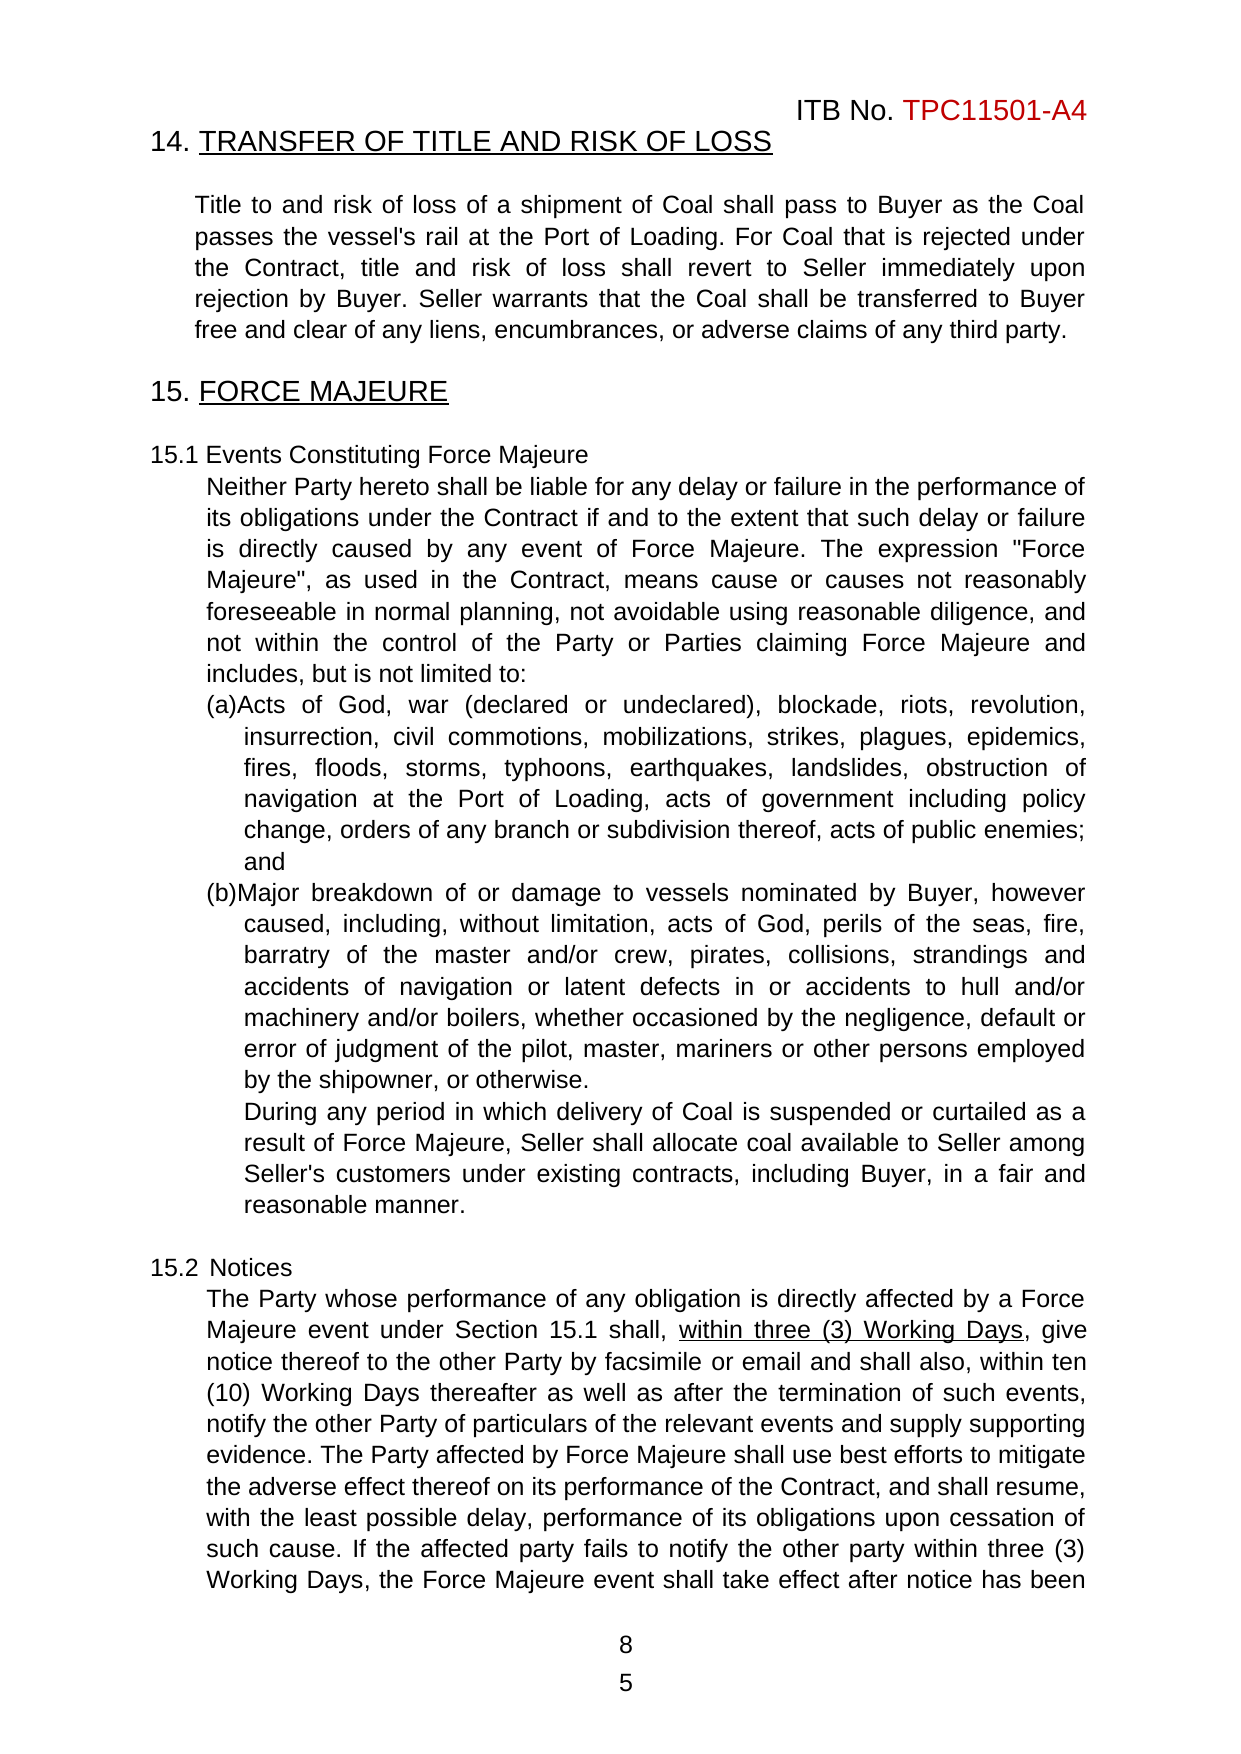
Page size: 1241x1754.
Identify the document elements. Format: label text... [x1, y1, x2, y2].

text Neither Party hereto shall be liable for any delay or failure in the performance of its obligations under the Contract if and to the extent that such delay or failure is directly caused by any event of Force Majeure. The expression "Force Majeure", as used in the Contract, means cause or causes not reasonably foreseeable in normal planning, not avoidable using reasonable diligence, and not within the control of the Party or Parties claiming Force Majeure and includes, but is not limited to: [206, 470, 1087, 689]
text 14. TRANSFER OF TITLE AND RISK OF LOSS [150, 126, 1192, 157]
text During any period in which delivery of Coal is suspended or curtailed as a result of Force Majeure, Seller shall allocate coal available to Seller among Seller's customers under existing contracts, including Buyer, in a fair and reasonable manner. [244, 1095, 1087, 1220]
text 15.2 Notices [150, 1251, 1087, 1282]
text The Party whose performance of any obligation is directly affected by a Force Majeure event under Section 15.1 shall, within three (3) Working Days, give notice thereof to the other Party by facsimile or email and shall also, within ten (10) Working Days thereafter as well as after the termination of such events, notify the other Party of particulars of the relevant events and supply supporting evidence. The Party affected by Force Majeure shall use best efforts to mitigate the adverse effect thereof on its performance of the Contract, and shall resume, with the least possible delay, performance of its obligations upon cessation of such cause. If the affected party fails to notify the other party within three (3) Working Days, the Force Majeure event shall take effect after notice has been [206, 1282, 1087, 1595]
text (a)Acts of God, war (declared or undeclared), blockade, riots, revolution, insurrection, civil commotions, mobilizations, strikes, plagues, epidemics, fires, floods, storms, typhoons, earthquakes, landslides, obstruction of navigation at the Port of Loading, acts of government including policy change, orders of any branch or subdivision thereof, acts of public enemies; and [206, 689, 1087, 876]
text 15. FORCE MAJEURE [150, 376, 1192, 407]
text 15.1 Events Constituting Force Majeure [150, 439, 1087, 470]
text (b)Major breakdown of or damage to vessels nominated by Buyer, however caused, including, without limitation, acts of God, perils of the seas, fire, barratry of the master and/or crew, pirates, collisions, strandings and accidents of navigation or latent defects in or accidents to hull and/or machinery and/or boilers, whether occasioned by the negligence, default or error of judgment of the pilot, master, mariners or other persons employed by the shipowner, or otherwise. [206, 876, 1087, 1095]
text Title to and risk of loss of a shipment of Coal shall pass to Buyer as the Coal passes the vessel's rail at the Port of Loading. For Coal that is rejected under the Contract, title and risk of loss shall revert to Seller immediately upon rejection by Buyer. Seller warrants that the Coal shall be transferred to Buyer free and clear of any liens, encumbrances, or adverse claims of any third party. [194, 189, 1087, 345]
